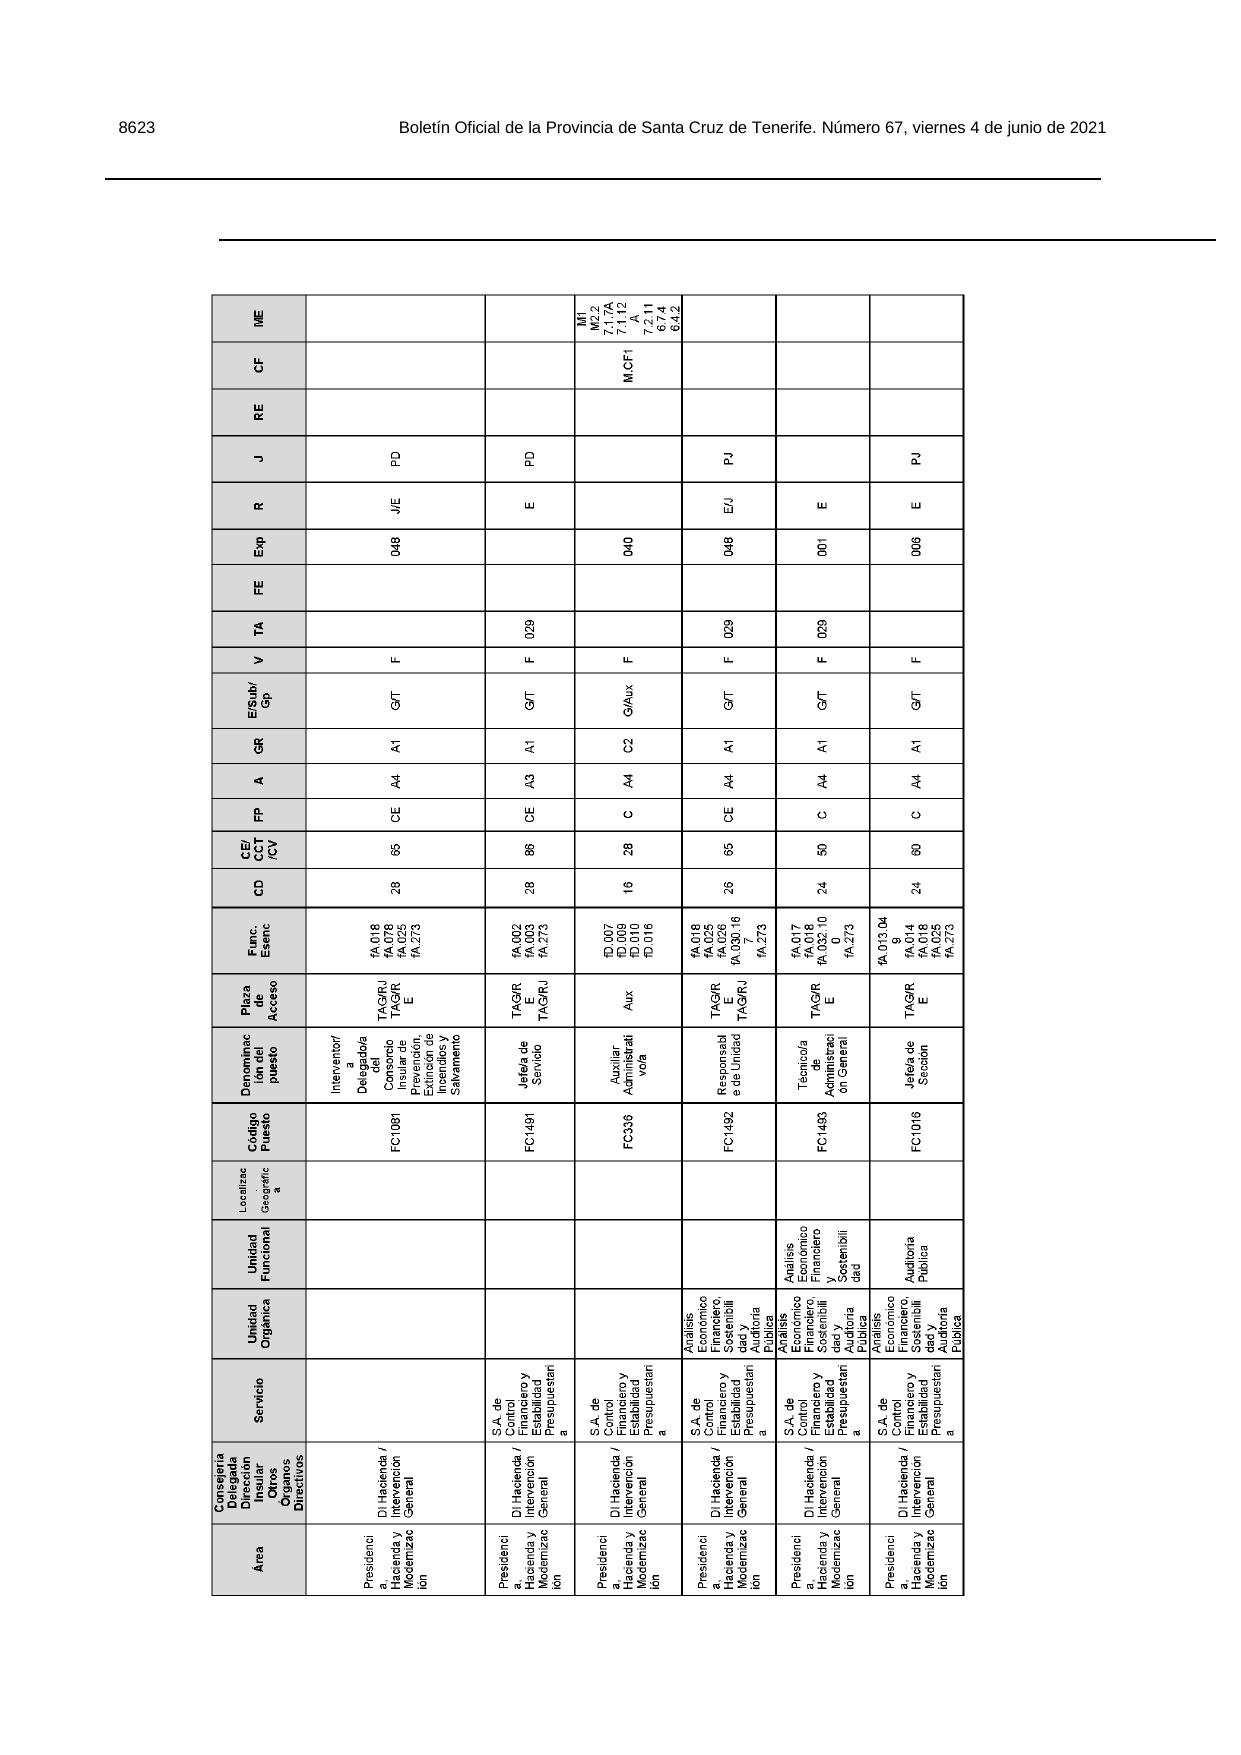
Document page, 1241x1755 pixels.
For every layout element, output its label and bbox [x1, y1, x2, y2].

picture [118, 274, 1100, 1664]
